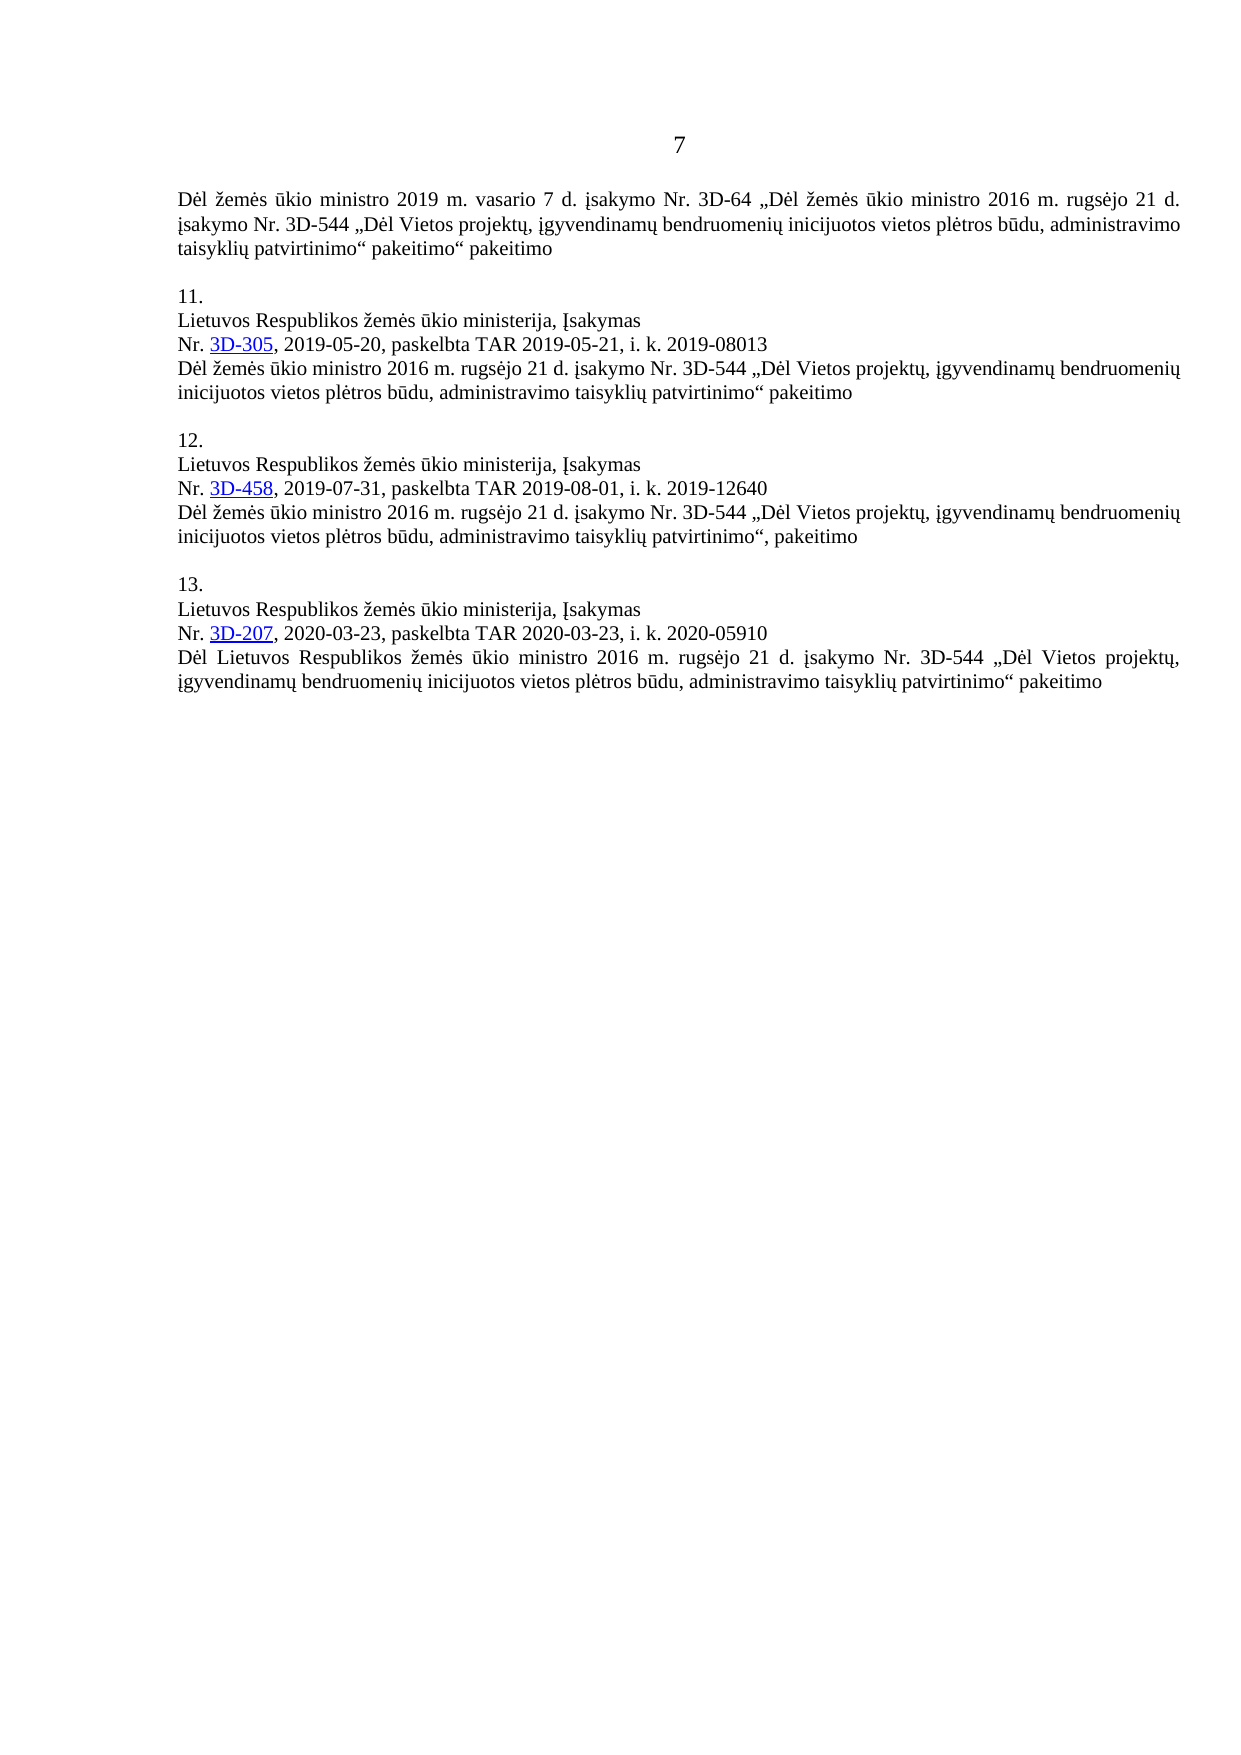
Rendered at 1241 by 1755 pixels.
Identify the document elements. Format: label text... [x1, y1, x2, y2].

text 11. [177, 284, 1181, 308]
text 13. [177, 572, 1181, 596]
text Dėl žemės ūkio ministro 2016 m. rugsėjo 21 d. įsakymo Nr. 3D-544 „Dėl Vietos projektų, įgyvendinamų bendruomenių inicijuotos vietos plėtros būdu, administravimo taisyklių patvirtinimo“, pakeitimo [177, 500, 1181, 548]
text Nr. 3D-458, 2019-07-31, paskelbta TAR 2019-08-01, i. k. 2019-12640 [177, 476, 1181, 500]
text Dėl žemės ūkio ministro 2016 m. rugsėjo 21 d. įsakymo Nr. 3D-544 „Dėl Vietos projektų, įgyvendinamų bendruomenių inicijuotos vietos plėtros būdu, administravimo taisyklių patvirtinimo“ pakeitimo [177, 356, 1181, 404]
text Lietuvos Respublikos žemės ūkio ministerija, Įsakymas [177, 308, 1181, 332]
text Lietuvos Respublikos žemės ūkio ministerija, Įsakymas [177, 452, 1181, 476]
text 12. [177, 428, 1181, 452]
text Nr. 3D-207, 2020-03-23, paskelbta TAR 2020-03-23, i. k. 2020-05910 [177, 621, 1181, 644]
text Lietuvos Respublikos žemės ūkio ministerija, Įsakymas [177, 596, 1181, 621]
text Nr. 3D-305, 2019-05-20, paskelbta TAR 2019-05-21, i. k. 2019-08013 [177, 332, 1181, 356]
text Dėl Lietuvos Respublikos žemės ūkio ministro 2016 m. rugsėjo 21 d. įsakymo Nr. 3D-544 „Dėl Vietos projektų, įgyvendinamų bendruomenių inicijuotos vietos plėtros būdu, administravimo taisyklių patvirtinimo“ pakeitimo [177, 644, 1181, 693]
text Dėl žemės ūkio ministro 2019 m. vasario 7 d. įsakymo Nr. 3D-64 „Dėl žemės ūkio ministro 2016 m. rugsėjo 21 d. įsakymo Nr. 3D-544 „Dėl Vietos projektų, įgyvendinamų bendruomenių inicijuotos vietos plėtros būdu, administravimo taisyklių patvirtinimo“ pakeitimo“ pakeitimo [177, 187, 1181, 259]
